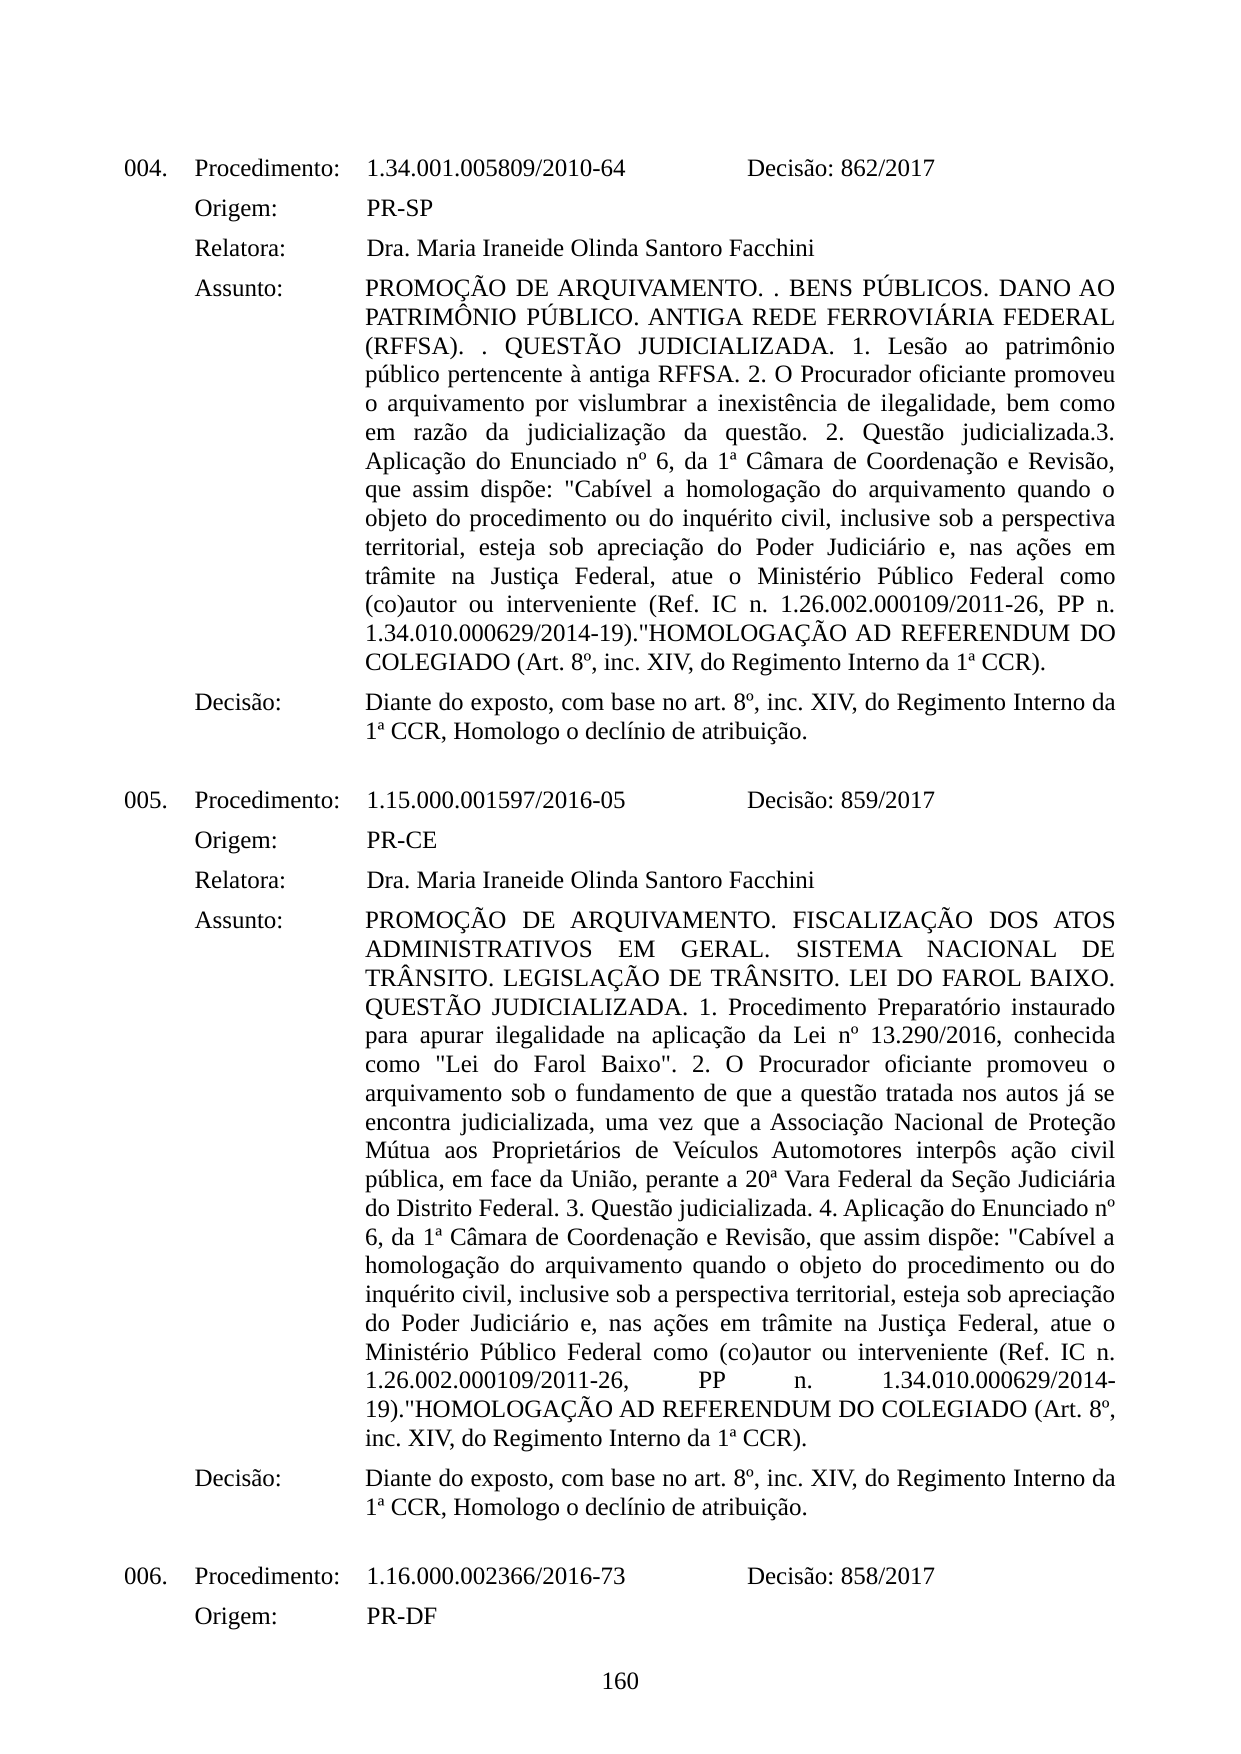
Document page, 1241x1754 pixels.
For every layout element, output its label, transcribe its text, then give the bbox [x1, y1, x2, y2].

table_header Decisão: [189, 1458, 361, 1526]
table_cell Origem: [189, 819, 361, 859]
table_header 1.34.001.005809/2010-64 [361, 147, 741, 187]
table_header 004. [118, 147, 188, 187]
table_cell [118, 860, 188, 900]
table_header Procedimento: [189, 779, 361, 819]
table_cell Relatora: [189, 227, 361, 267]
table_header 005. [118, 779, 188, 819]
table_header [118, 681, 189, 750]
table_cell Relatora: [189, 860, 361, 900]
table_cell [118, 187, 188, 227]
table_cell [118, 900, 188, 1457]
table_header Procedimento: [189, 1555, 361, 1595]
table_cell [118, 819, 188, 859]
table_header Diante do exposto, com base no art. 8º, inc. XIV, do Regimento Interno da 1ª CCR, Homologo o declínio de atribuição. [361, 1458, 1122, 1526]
table_cell Assunto: [189, 900, 361, 1457]
table_cell Assunto: [189, 268, 361, 681]
table_cell [118, 268, 188, 681]
table_header Decisão: 859/2017 [741, 779, 1122, 819]
table_cell PROMOÇÃO DE ARQUIVAMENTO. . BENS PÚBLICOS. DANO AO PATRIMÔNIO PÚBLICO. ANTIGA REDE FERROVIÁRIA FEDERAL (RFFSA). . QUESTÃO JUDICIALIZADA. 1. Lesão ao patrimônio público pertencente à antiga RFFSA. 2. O Procurador oficiante promoveu o arquivamento por vislumbrar a inexistência de ilegalidade, bem como em razão da judicialização da questão. 2. Questão judicializada.3. Aplicação do Enunciado nº 6, da 1ª Câmara de Coordenação e Revisão, que assim dispõe: "Cabível a homologação do arquivamento quando o objeto do procedimento ou do inquérito civil, inclusive sob a perspectiva territorial, esteja sob apreciação do Poder Judiciário e, nas ações em trâmite na Justiça Federal, atue o Ministério Público Federal como (co)autor ou interveniente (Ref. IC n. 1.26.002.000109/2011-26, PP n. 1.34.010.000629/2014-19)."HOMOLOGAÇÃO AD REFERENDUM DO COLEGIADO (Art. 8º, inc. XIV, do Regimento Interno da 1ª CCR). [361, 268, 1122, 681]
table_header 1.16.000.002366/2016-73 [361, 1555, 741, 1595]
table_cell Dra. Maria Iraneide Olinda Santoro Facchini [361, 227, 1122, 267]
table_header [118, 1458, 189, 1526]
table_cell PR-CE [361, 819, 1122, 859]
table_header Decisão: [189, 681, 361, 750]
table_header Procedimento: [189, 147, 361, 187]
table_header Decisão: 862/2017 [741, 147, 1122, 187]
table_cell Origem: [189, 187, 361, 227]
table_cell [118, 1595, 188, 1636]
table_header 1.15.000.001597/2016-05 [361, 779, 741, 819]
table_cell Origem: [189, 1595, 361, 1636]
table_cell Dra. Maria Iraneide Olinda Santoro Facchini [361, 860, 1122, 900]
table_cell PROMOÇÃO DE ARQUIVAMENTO. FISCALIZAÇÃO DOS ATOS ADMINISTRATIVOS EM GERAL. SISTEMA NACIONAL DE TRÂNSITO. LEGISLAÇÃO DE TRÂNSITO. LEI DO FAROL BAIXO. QUESTÃO JUDICIALIZADA. 1. Procedimento Preparatório instaurado para apurar ilegalidade na aplicação da Lei nº 13.290/2016, conhecida como "Lei do Farol Baixo". 2. O Procurador oficiante promoveu o arquivamento sob o fundamento de que a questão tratada nos autos já se encontra judicializada, uma vez que a Associação Nacional de Proteção Mútua aos Proprietários de Veículos Automotores interpôs ação civil pública, em face da União, perante a 20ª Vara Federal da Seção Judiciária do Distrito Federal. 3. Questão judicializada. 4. Aplicação do Enunciado nº 6, da 1ª Câmara de Coordenação e Revisão, que assim dispõe: "Cabível a homologação do arquivamento quando o objeto do procedimento ou do inquérito civil, inclusive sob a perspectiva territorial, esteja sob apreciação do Poder Judiciário e, nas ações em trâmite na Justiça Federal, atue o Ministério Público Federal como (co)autor ou interveniente (Ref. IC n. 1.26.002.000109/2011-26, PP n. 1.34.010.000629/2014-19)."HOMOLOGAÇÃO AD REFERENDUM DO COLEGIADO (Art. 8º, inc. XIV, do Regimento Interno da 1ª CCR). [361, 900, 1122, 1457]
table_cell [118, 227, 188, 267]
table_header Decisão: 858/2017 [741, 1555, 1122, 1595]
table_header 006. [118, 1555, 188, 1595]
table_cell PR-DF [361, 1595, 1122, 1636]
table_cell PR-SP [361, 187, 1122, 227]
table_header Diante do exposto, com base no art. 8º, inc. XIV, do Regimento Interno da 1ª CCR, Homologo o declínio de atribuição. [361, 681, 1122, 750]
